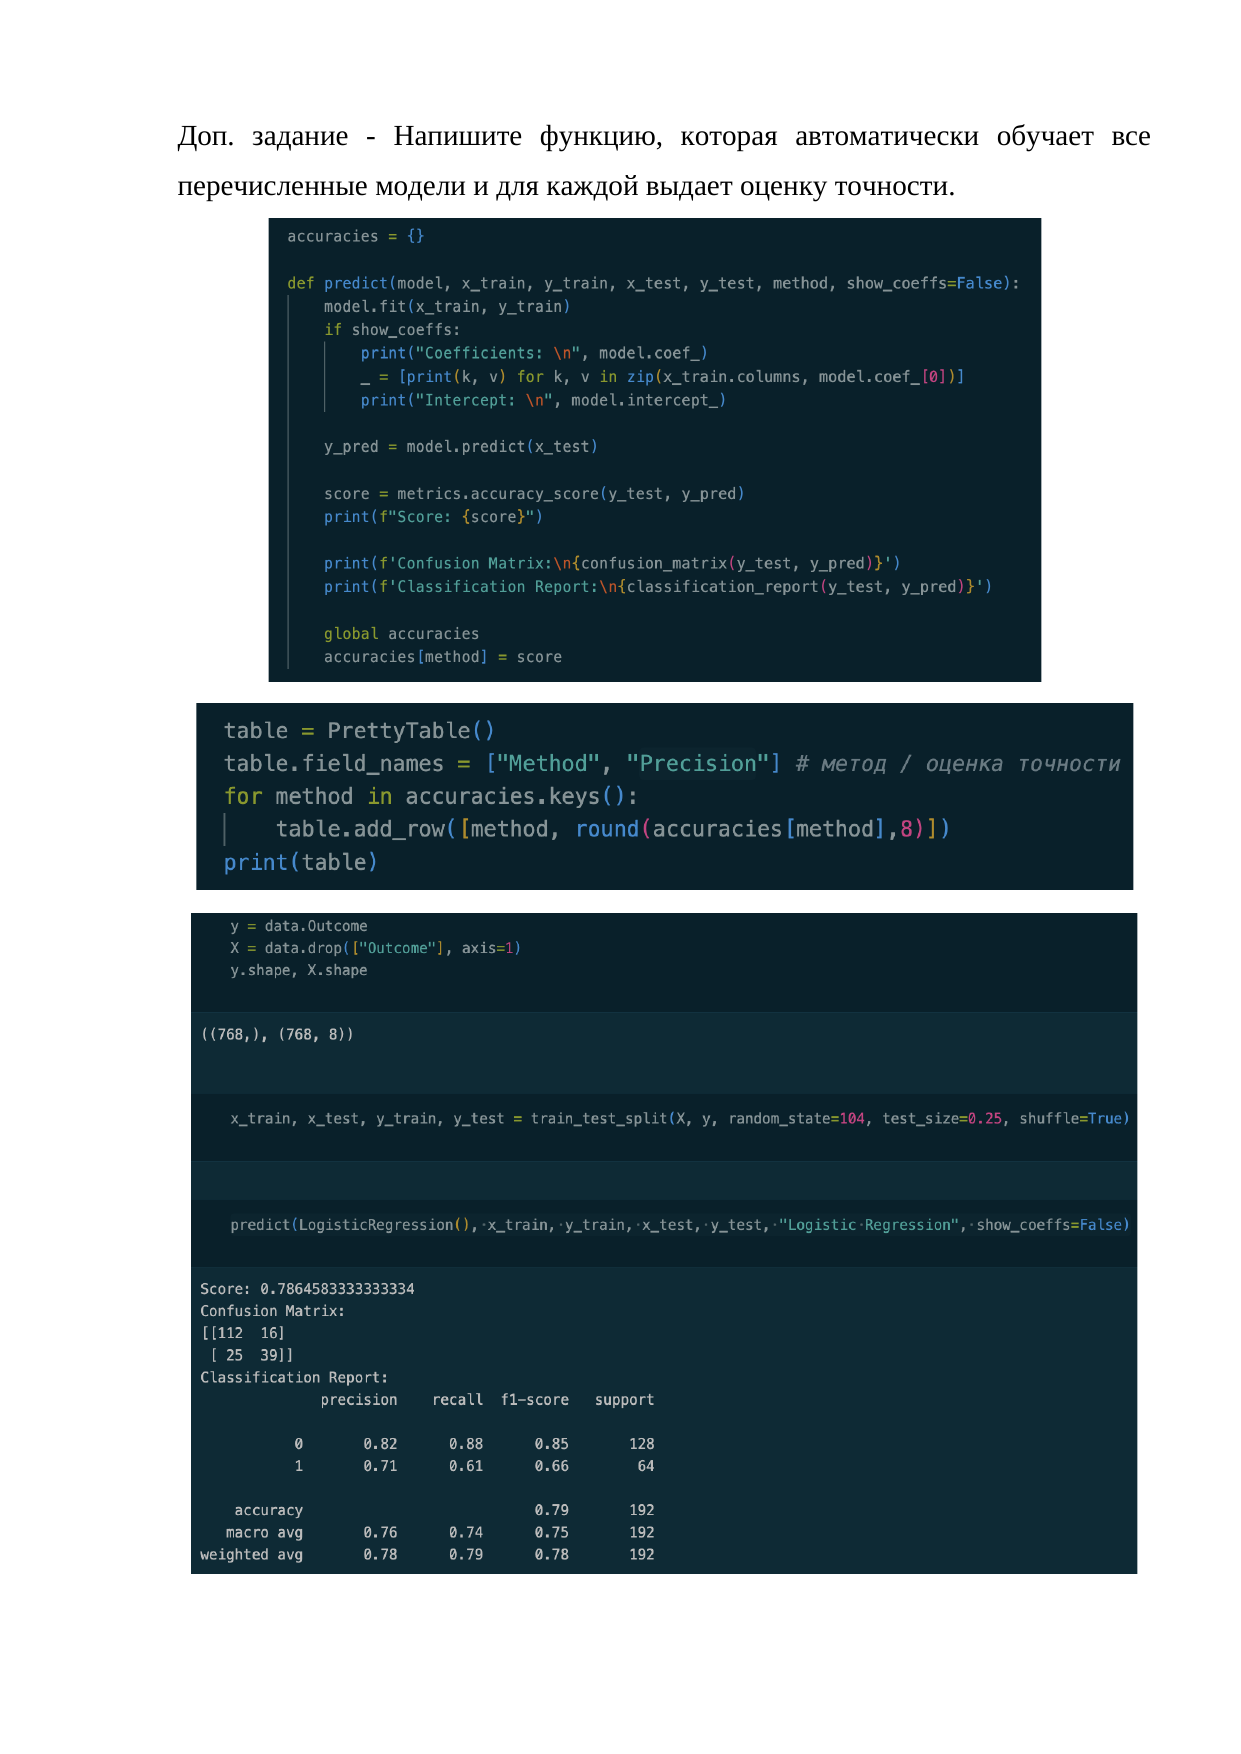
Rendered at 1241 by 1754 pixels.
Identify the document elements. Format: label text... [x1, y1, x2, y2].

picture [196, 703, 1134, 890]
picture [268, 218, 1042, 682]
picture [191, 913, 1138, 1574]
text Доп. задание - Напишите функцию, которая автоматически обучает все перечисленные модели и для каждой выдает оценку точности. [177, 118, 1152, 202]
